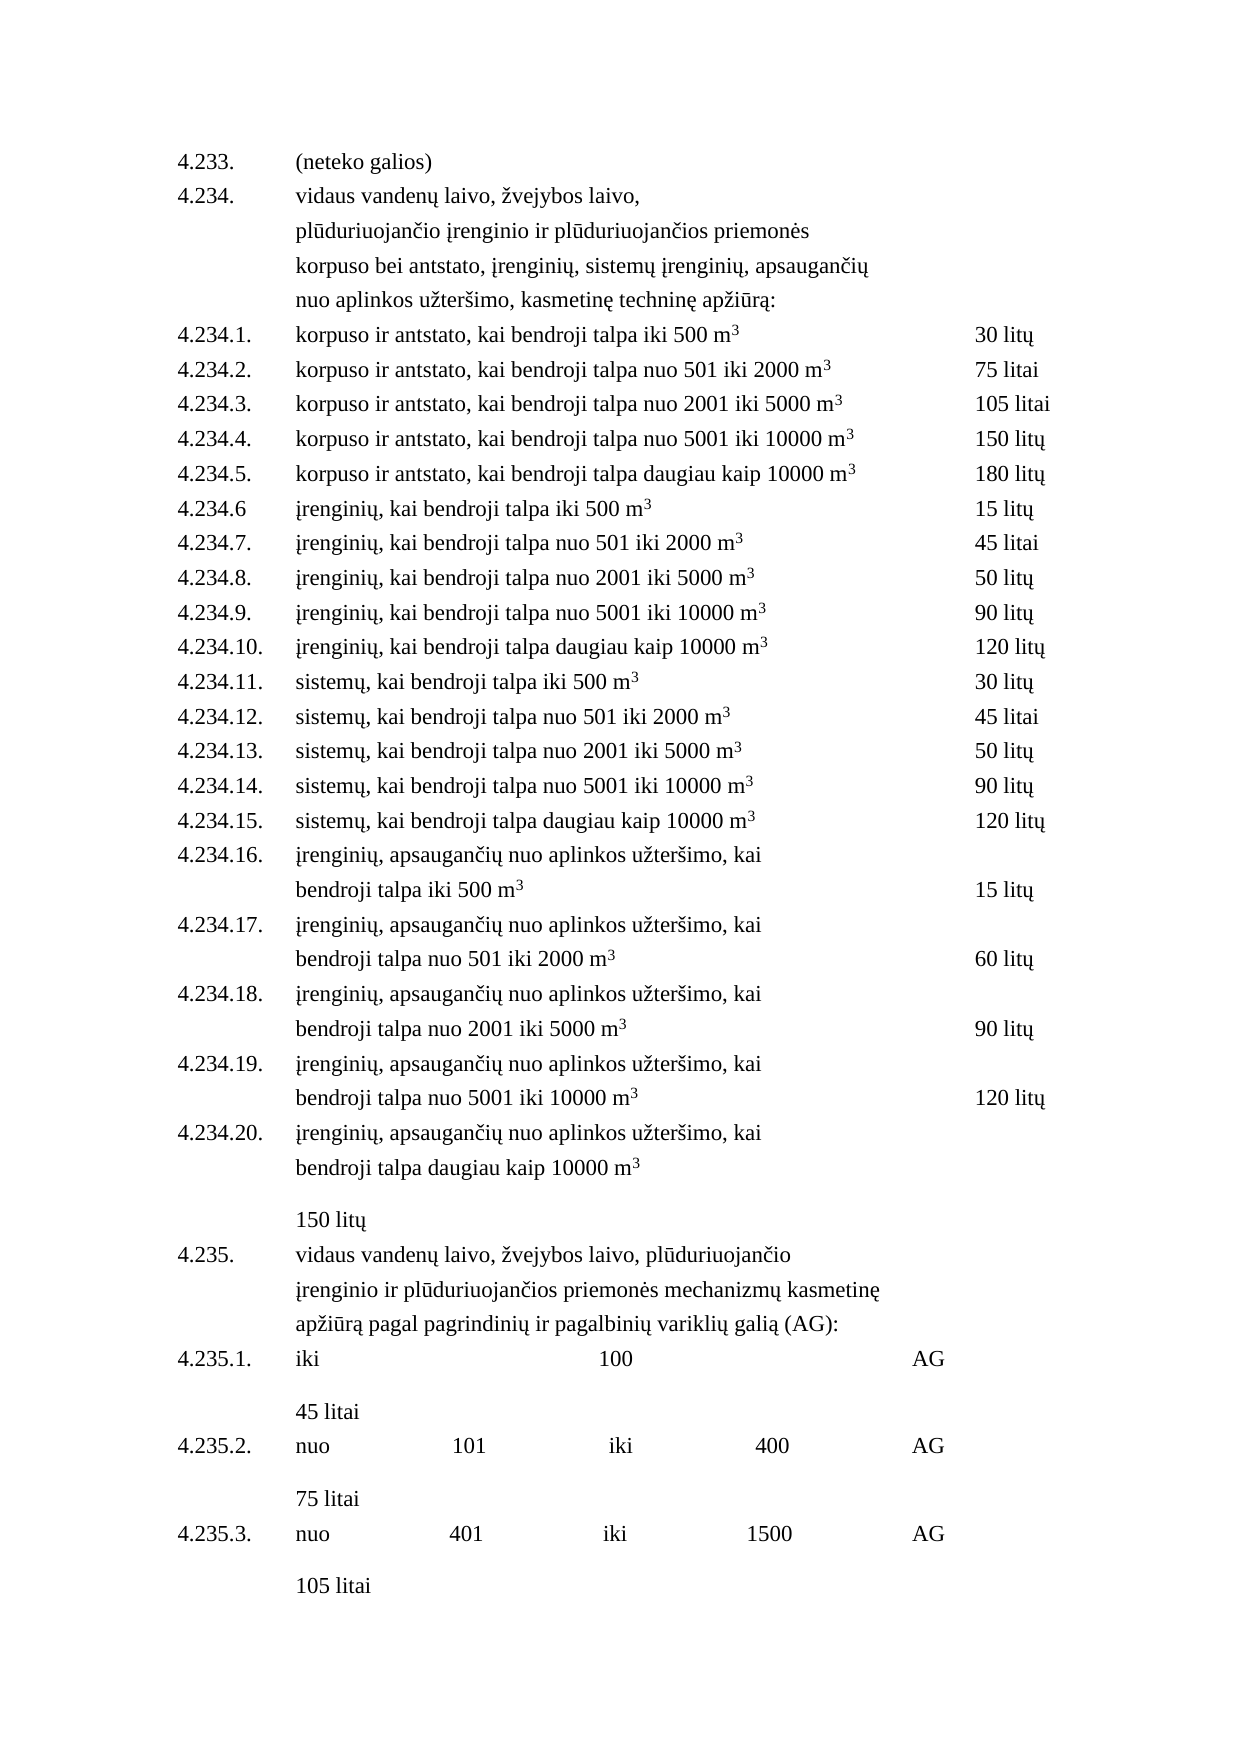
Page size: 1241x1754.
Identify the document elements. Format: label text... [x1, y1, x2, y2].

text 4.234.19. įrenginių, apsaugančių nuo aplinkos užteršimo, kai [177, 1049, 1122, 1076]
text bendroji talpa iki 500 m3 15 litų [177, 876, 1122, 902]
text nuo aplinkos užteršimo, kasmetinę techninę apžiūrą: [177, 286, 1122, 313]
text 4.235. vidaus vandenų laivo, žvejybos laivo, plūduriuojančio [177, 1241, 1122, 1267]
text 4.234.16. įrenginių, apsaugančių nuo aplinkos užteršimo, kai [177, 841, 1122, 868]
text 4.234.5. korpuso ir antstato, kai bendroji talpa daugiau kaip 10000 m3 180 litų [177, 460, 1122, 486]
text 4.234.2. korpuso ir antstato, kai bendroji talpa nuo 501 iki 2000 m3 75 litai [177, 356, 1122, 382]
text 4.234.20. įrenginių, apsaugančių nuo aplinkos užteršimo, kai [177, 1119, 1122, 1145]
text 4.234.13. sistemų, kai bendroji talpa nuo 2001 iki 5000 m3 50 litų [177, 737, 1122, 764]
text bendroji talpa nuo 5001 iki 10000 m3 120 litų [177, 1084, 1122, 1111]
text 4.234.17. įrenginių, apsaugančių nuo aplinkos užteršimo, kai [177, 911, 1122, 937]
text 4.234.3. korpuso ir antstato, kai bendroji talpa nuo 2001 iki 5000 m3 105 litai [177, 391, 1122, 417]
text korpuso bei antstato, įrenginių, sistemų įrenginių, apsaugančių [177, 252, 1122, 278]
text bendroji talpa nuo 501 iki 2000 m3 60 litų [177, 946, 1122, 972]
text bendroji talpa nuo 2001 iki 5000 m3 90 litų [177, 1015, 1122, 1041]
text 4.234.7. įrenginių, kai bendroji talpa nuo 501 iki 2000 m3 45 litai [177, 529, 1122, 556]
text bendroji talpa daugiau kaip 10000 m3 150 litų [295, 1154, 945, 1233]
text 4.235.3. nuo 401 iki 1500 AG 105 litai [177, 1520, 945, 1599]
text 4.235.2. nuo 101 iki 400 AG 75 litai [177, 1432, 945, 1512]
text 4.234.9. įrenginių, kai bendroji talpa nuo 5001 iki 10000 m3 90 litų [177, 599, 1122, 625]
text 4.234.11. sistemų, kai bendroji talpa iki 500 m3 30 litų [177, 668, 1122, 694]
text 4.234. vidaus vandenų laivo, žvejybos laivo, [177, 182, 1122, 209]
text 4.234.1. korpuso ir antstato, kai bendroji talpa iki 500 m3 30 litų [177, 321, 1122, 347]
text 4.234.15. sistemų, kai bendroji talpa daugiau kaip 10000 m3 120 litų [177, 807, 1122, 833]
text apžiūrą pagal pagrindinių ir pagalbinių variklių galią (AG): [295, 1310, 945, 1337]
text 4.234.12. sistemų, kai bendroji talpa nuo 501 iki 2000 m3 45 litai [177, 703, 1122, 729]
text 4.234.14. sistemų, kai bendroji talpa nuo 5001 iki 10000 m3 90 litų [177, 772, 1122, 798]
text 4.233. (neteko galios) [177, 148, 945, 174]
text 4.234.4. korpuso ir antstato, kai bendroji talpa nuo 5001 iki 10000 m3 150 litų [177, 425, 1122, 452]
text įrenginio ir plūduriuojančios priemonės mechanizmų kasmetinę [177, 1276, 1122, 1302]
text 4.234.18. įrenginių, apsaugančių nuo aplinkos užteršimo, kai [177, 980, 1122, 1007]
text plūduriuojančio įrenginio ir plūduriuojančios priemonės [177, 217, 1122, 243]
text 4.234.6 įrenginių, kai bendroji talpa iki 500 m3 15 litų [177, 494, 1122, 521]
text 4.235.1. iki 100 AG 45 litai [177, 1345, 945, 1424]
text 4.234.8. įrenginių, kai bendroji talpa nuo 2001 iki 5000 m3 50 litų [177, 564, 1122, 590]
text 4.234.10. įrenginių, kai bendroji talpa daugiau kaip 10000 m3 120 litų [177, 633, 1122, 660]
